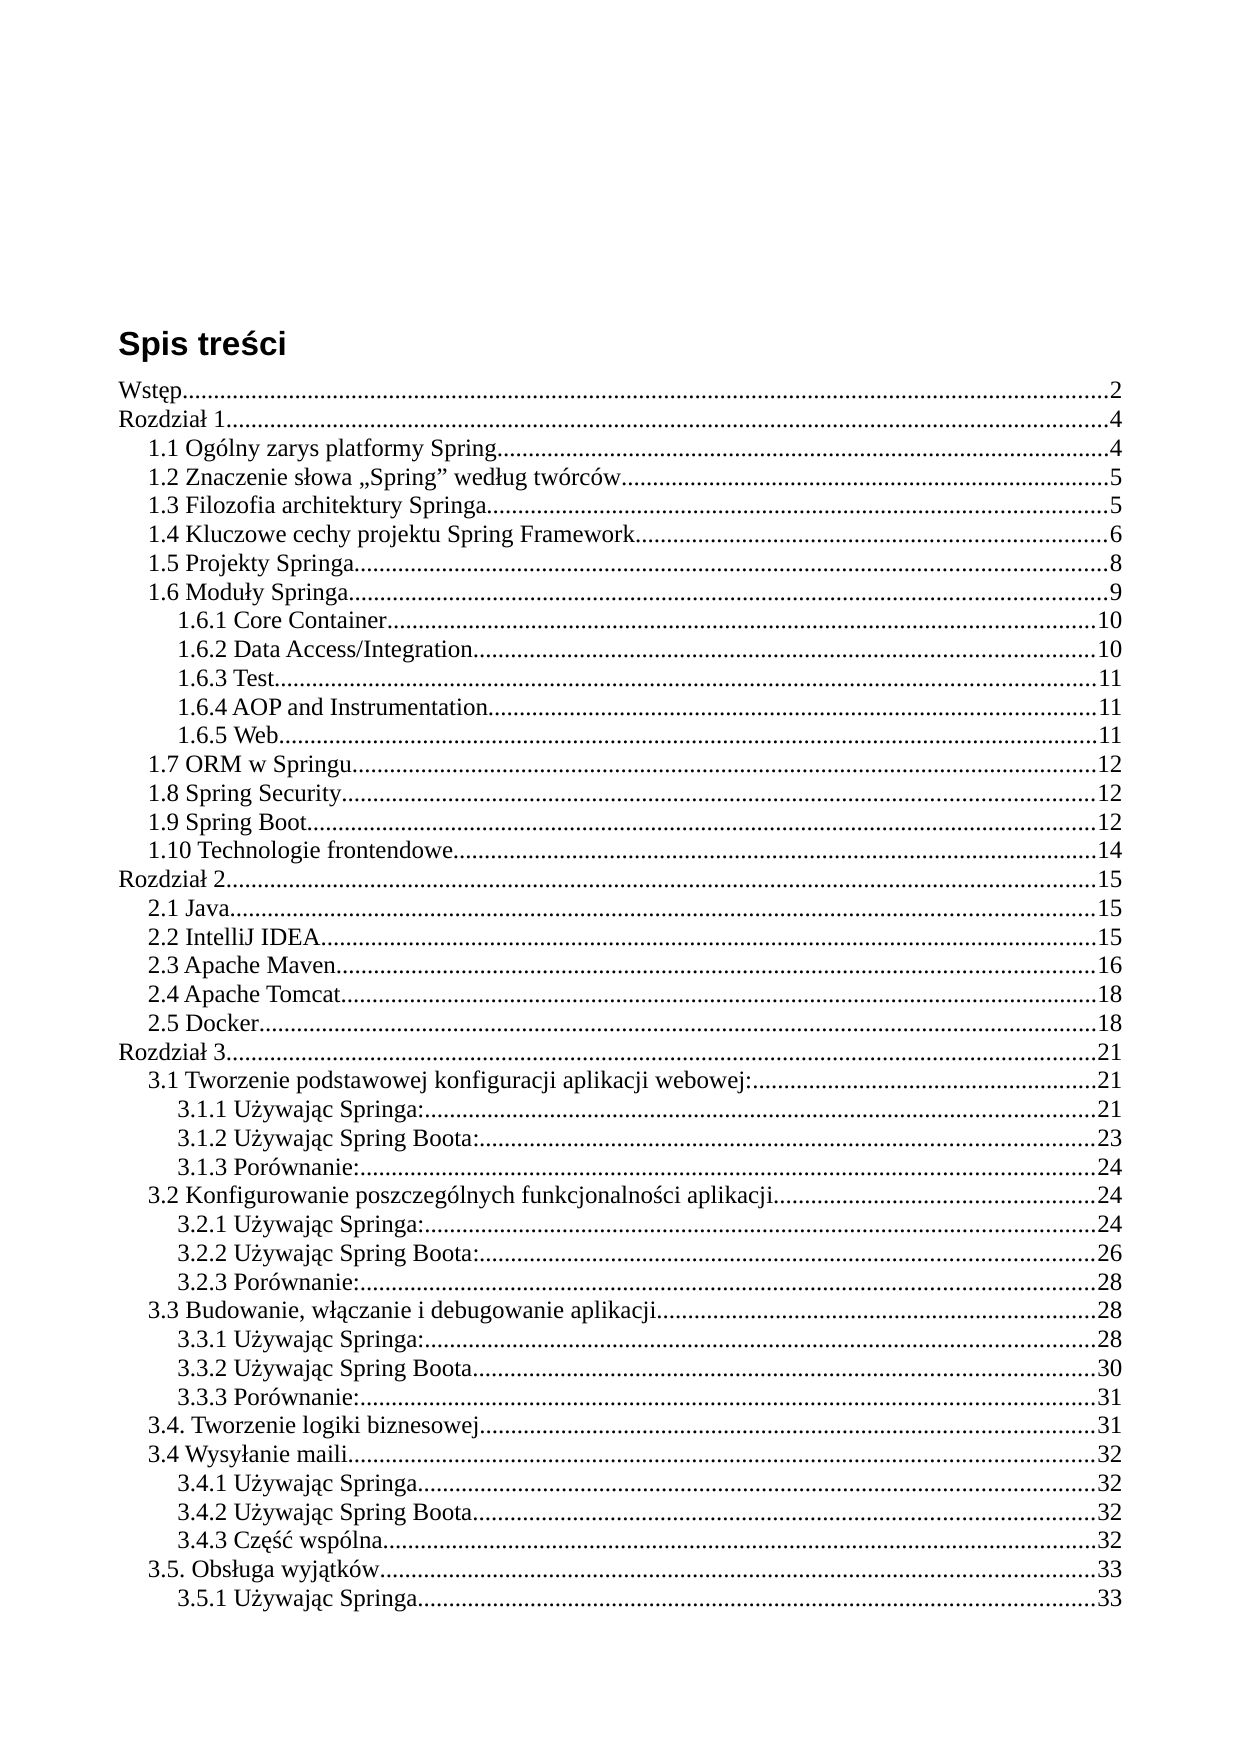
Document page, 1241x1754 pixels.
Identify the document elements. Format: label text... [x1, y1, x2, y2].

text 2.1 Java 15 [148, 893, 1122, 922]
text 3.2 Konfigurowanie poszczególnych funkcjonalności aplikacji 24 [148, 1180, 1122, 1209]
text Rozdział 1 4 [118, 404, 1122, 433]
text 3.4. Tworzenie logiki biznesowej 31 [148, 1410, 1122, 1439]
text 3.5. Obsługa wyjątków 33 [148, 1554, 1122, 1583]
text 1.7 ORM w Springu 12 [148, 749, 1122, 778]
text 1.1 Ogólny zarys platformy Spring 4 [148, 433, 1122, 462]
text 3.2.2 Używając Spring Boota: 26 [177, 1238, 1122, 1267]
text Rozdział 2 15 [118, 864, 1122, 893]
text 3.4.3 Część wspólna 32 [177, 1525, 1122, 1554]
text 2.5 Docker 18 [148, 1008, 1122, 1037]
text 1.2 Znaczenie słowa „Spring” według twórców 5 [148, 462, 1122, 490]
text 3.1.2 Używając Spring Boota: 23 [177, 1123, 1122, 1152]
text 3.5.1 Używając Springa 33 [177, 1583, 1122, 1612]
text 1.6.3 Test 11 [177, 663, 1122, 692]
subtitle Spis treści [118, 324, 1122, 363]
text 3.3.3 Porównanie: 31 [177, 1382, 1122, 1410]
text 3.4 Wysyłanie maili 32 [148, 1439, 1122, 1468]
text 3.2.1 Używając Springa: 24 [177, 1209, 1122, 1238]
text 1.6.2 Data Access/Integration 10 [177, 634, 1122, 663]
text 3.3 Budowanie, włączanie i debugowanie aplikacji 28 [148, 1295, 1122, 1324]
text 1.6.5 Web 11 [177, 720, 1122, 749]
text 1.5 Projekty Springa 8 [148, 548, 1122, 577]
text 3.1.1 Używając Springa: 21 [177, 1094, 1122, 1123]
text 3.2.3 Porównanie: 28 [177, 1267, 1122, 1295]
text 1.4 Kluczowe cechy projektu Spring Framework 6 [148, 519, 1122, 548]
text 1.6.4 AOP and Instrumentation 11 [177, 692, 1122, 720]
text 3.1.3 Porównanie: 24 [177, 1152, 1122, 1180]
text Wstęp 2 [118, 375, 1122, 404]
text 2.3 Apache Maven 16 [148, 950, 1122, 979]
text 1.6 Moduły Springa 9 [148, 577, 1122, 605]
text 1.3 Filozofia architektury Springa 5 [148, 490, 1122, 519]
text 3.3.1 Używając Springa: 28 [177, 1324, 1122, 1353]
text 3.3.2 Używając Spring Boota 30 [177, 1353, 1122, 1382]
text 1.9 Spring Boot 12 [148, 807, 1122, 835]
text Rozdział 3 21 [118, 1037, 1122, 1065]
text 1.6.1 Core Container 10 [177, 605, 1122, 634]
text 1.10 Technologie frontendowe 14 [148, 835, 1122, 864]
text 2.2 IntelliJ IDEA 15 [148, 922, 1122, 950]
text 3.1 Tworzenie podstawowej konfiguracji aplikacji webowej: 21 [148, 1065, 1122, 1094]
text 3.4.1 Używając Springa 32 [177, 1468, 1122, 1497]
text 3.4.2 Używając Spring Boota 32 [177, 1497, 1122, 1525]
text 1.8 Spring Security 12 [148, 778, 1122, 807]
text 2.4 Apache Tomcat 18 [148, 979, 1122, 1008]
